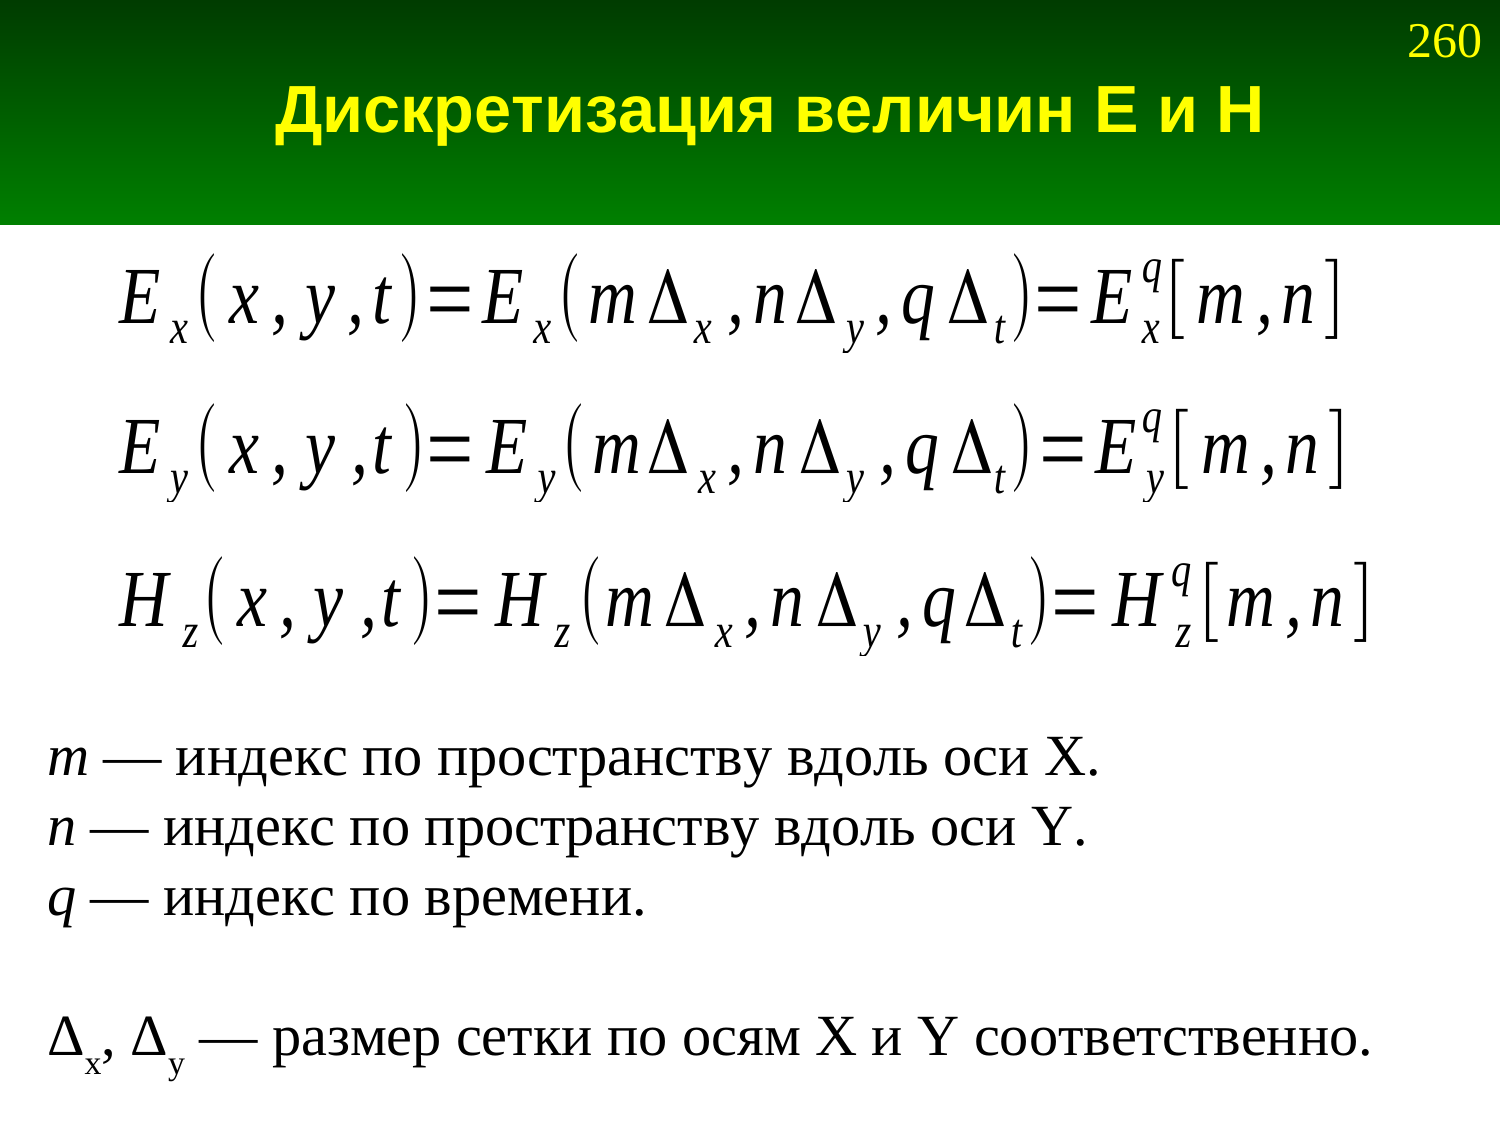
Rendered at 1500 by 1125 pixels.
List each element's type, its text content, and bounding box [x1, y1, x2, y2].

chart [98, 540, 1387, 656]
chart [98, 237, 1358, 353]
title Дискретизация величин E и H [100, 7, 1441, 204]
chart [98, 387, 1361, 502]
text_box m — индекс по пространству вдоль оси X. n — индекс по пространству вдоль оси Y. q — индекс по времени. Δx, Δy — размер сетки по осям X и Y соответственно. [32, 710, 1410, 1090]
